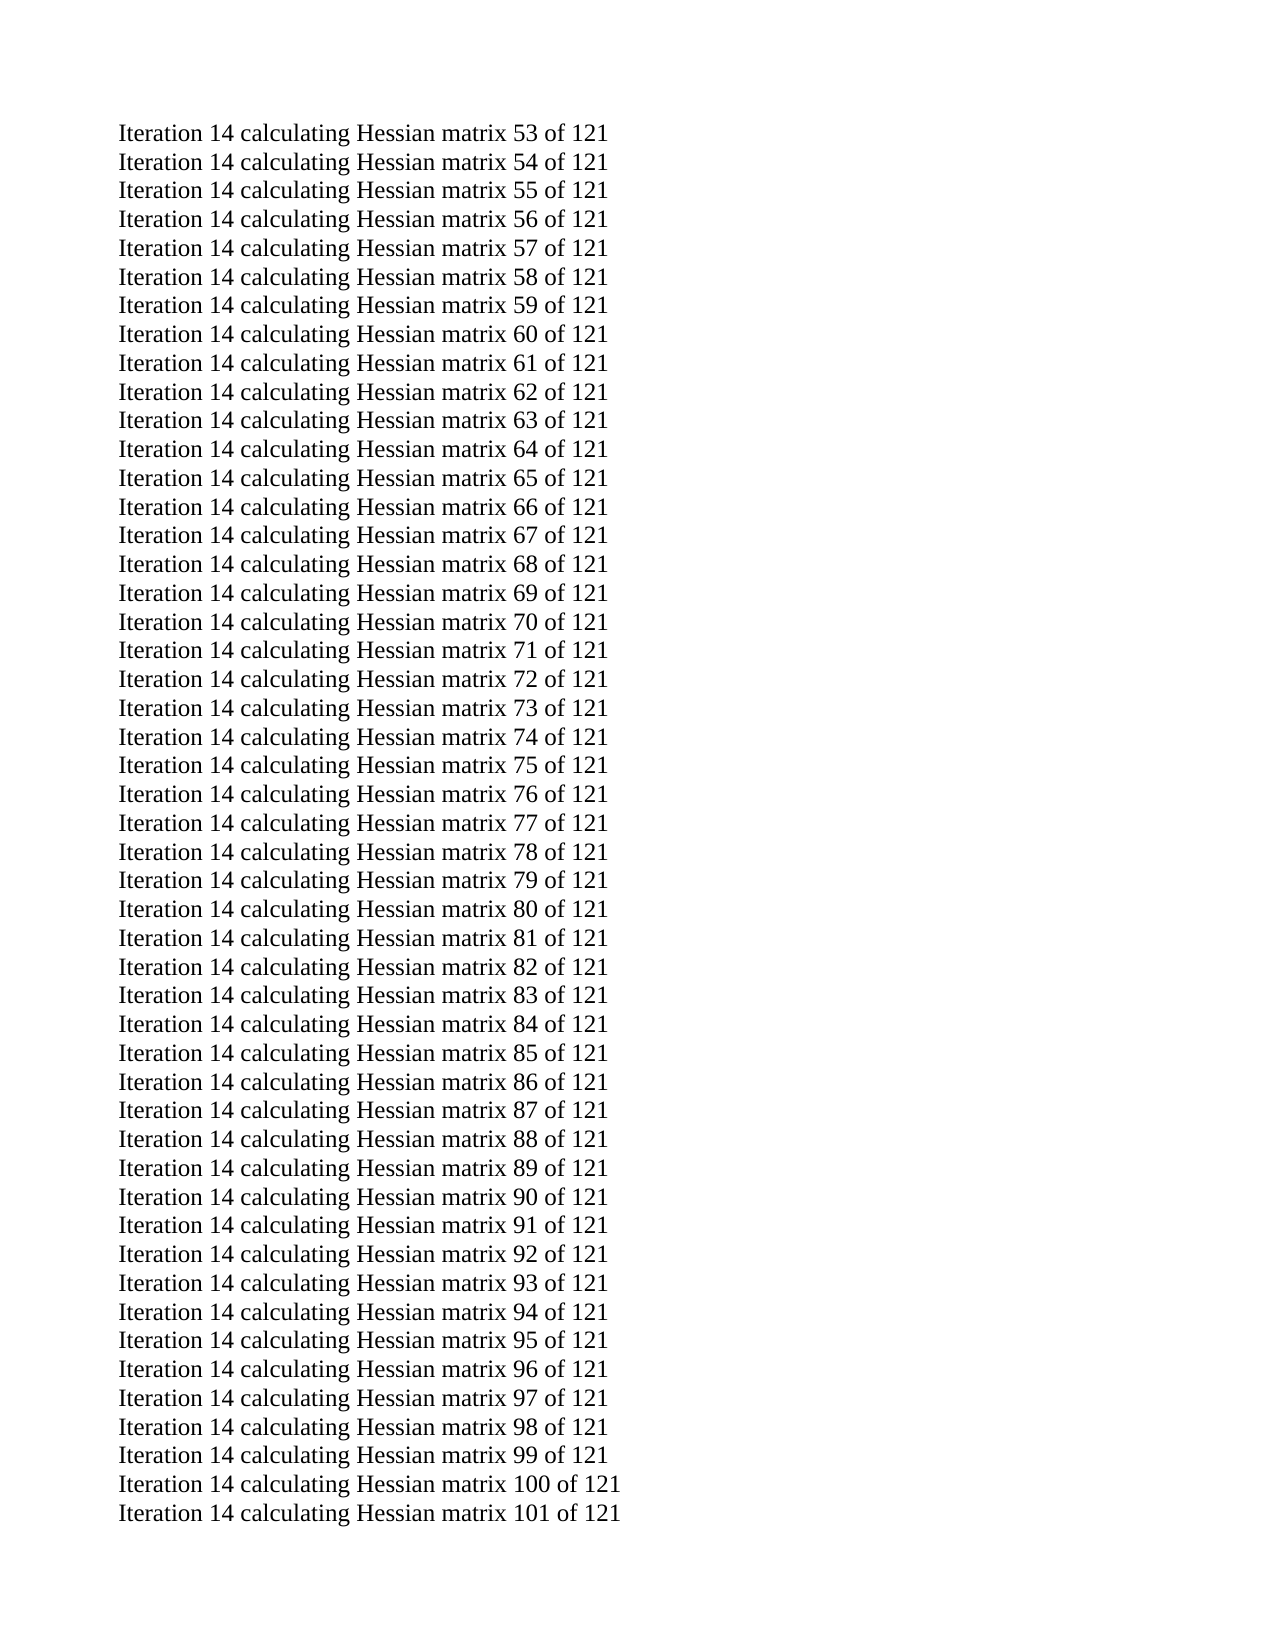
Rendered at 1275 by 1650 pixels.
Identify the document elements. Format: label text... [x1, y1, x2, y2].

text Iteration 14 calculating Hessian matrix 55 of 121 [118, 176, 1157, 204]
text Iteration 14 calculating Hessian matrix 92 of 121 [118, 1239, 1157, 1268]
text Iteration 14 calculating Hessian matrix 97 of 121 [118, 1383, 1157, 1412]
text Iteration 14 calculating Hessian matrix 67 of 121 [118, 521, 1157, 549]
text Iteration 14 calculating Hessian matrix 90 of 121 [118, 1182, 1157, 1211]
text Iteration 14 calculating Hessian matrix 70 of 121 [118, 607, 1157, 636]
text Iteration 14 calculating Hessian matrix 66 of 121 [118, 492, 1157, 521]
text Iteration 14 calculating Hessian matrix 74 of 121 [118, 722, 1157, 751]
text Iteration 14 calculating Hessian matrix 64 of 121 [118, 434, 1157, 463]
text Iteration 14 calculating Hessian matrix 79 of 121 [118, 866, 1157, 894]
text Iteration 14 calculating Hessian matrix 77 of 121 [118, 808, 1157, 837]
text Iteration 14 calculating Hessian matrix 63 of 121 [118, 406, 1157, 434]
text Iteration 14 calculating Hessian matrix 78 of 121 [118, 837, 1157, 866]
text Iteration 14 calculating Hessian matrix 56 of 121 [118, 204, 1157, 233]
text Iteration 14 calculating Hessian matrix 81 of 121 [118, 923, 1157, 952]
text Iteration 14 calculating Hessian matrix 54 of 121 [118, 147, 1157, 176]
text Iteration 14 calculating Hessian matrix 80 of 121 [118, 894, 1157, 923]
text Iteration 14 calculating Hessian matrix 87 of 121 [118, 1096, 1157, 1124]
text Iteration 14 calculating Hessian matrix 62 of 121 [118, 377, 1157, 406]
text Iteration 14 calculating Hessian matrix 53 of 121 [118, 118, 1157, 147]
text Iteration 14 calculating Hessian matrix 89 of 121 [118, 1153, 1157, 1182]
text Iteration 14 calculating Hessian matrix 71 of 121 [118, 636, 1157, 664]
text Iteration 14 calculating Hessian matrix 85 of 121 [118, 1038, 1157, 1067]
text Iteration 14 calculating Hessian matrix 65 of 121 [118, 463, 1157, 492]
text Iteration 14 calculating Hessian matrix 98 of 121 [118, 1412, 1157, 1441]
text Iteration 14 calculating Hessian matrix 69 of 121 [118, 578, 1157, 607]
text Iteration 14 calculating Hessian matrix 93 of 121 [118, 1268, 1157, 1297]
text Iteration 14 calculating Hessian matrix 91 of 121 [118, 1211, 1157, 1239]
text Iteration 14 calculating Hessian matrix 96 of 121 [118, 1354, 1157, 1383]
text Iteration 14 calculating Hessian matrix 95 of 121 [118, 1326, 1157, 1354]
text Iteration 14 calculating Hessian matrix 94 of 121 [118, 1297, 1157, 1326]
text Iteration 14 calculating Hessian matrix 99 of 121 [118, 1441, 1157, 1469]
text Iteration 14 calculating Hessian matrix 82 of 121 [118, 952, 1157, 981]
text Iteration 14 calculating Hessian matrix 100 of 121 [118, 1469, 1157, 1498]
text Iteration 14 calculating Hessian matrix 60 of 121 [118, 319, 1157, 348]
text Iteration 14 calculating Hessian matrix 72 of 121 [118, 664, 1157, 693]
text Iteration 14 calculating Hessian matrix 75 of 121 [118, 751, 1157, 779]
text Iteration 14 calculating Hessian matrix 88 of 121 [118, 1124, 1157, 1153]
text Iteration 14 calculating Hessian matrix 84 of 121 [118, 1009, 1157, 1038]
text Iteration 14 calculating Hessian matrix 68 of 121 [118, 549, 1157, 578]
text Iteration 14 calculating Hessian matrix 73 of 121 [118, 693, 1157, 722]
text Iteration 14 calculating Hessian matrix 86 of 121 [118, 1067, 1157, 1096]
text Iteration 14 calculating Hessian matrix 76 of 121 [118, 779, 1157, 808]
text Iteration 14 calculating Hessian matrix 83 of 121 [118, 981, 1157, 1009]
text Iteration 14 calculating Hessian matrix 59 of 121 [118, 291, 1157, 319]
text Iteration 14 calculating Hessian matrix 61 of 121 [118, 348, 1157, 377]
text Iteration 14 calculating Hessian matrix 101 of 121 [118, 1498, 1157, 1527]
text Iteration 14 calculating Hessian matrix 58 of 121 [118, 262, 1157, 291]
text Iteration 14 calculating Hessian matrix 57 of 121 [118, 233, 1157, 262]
